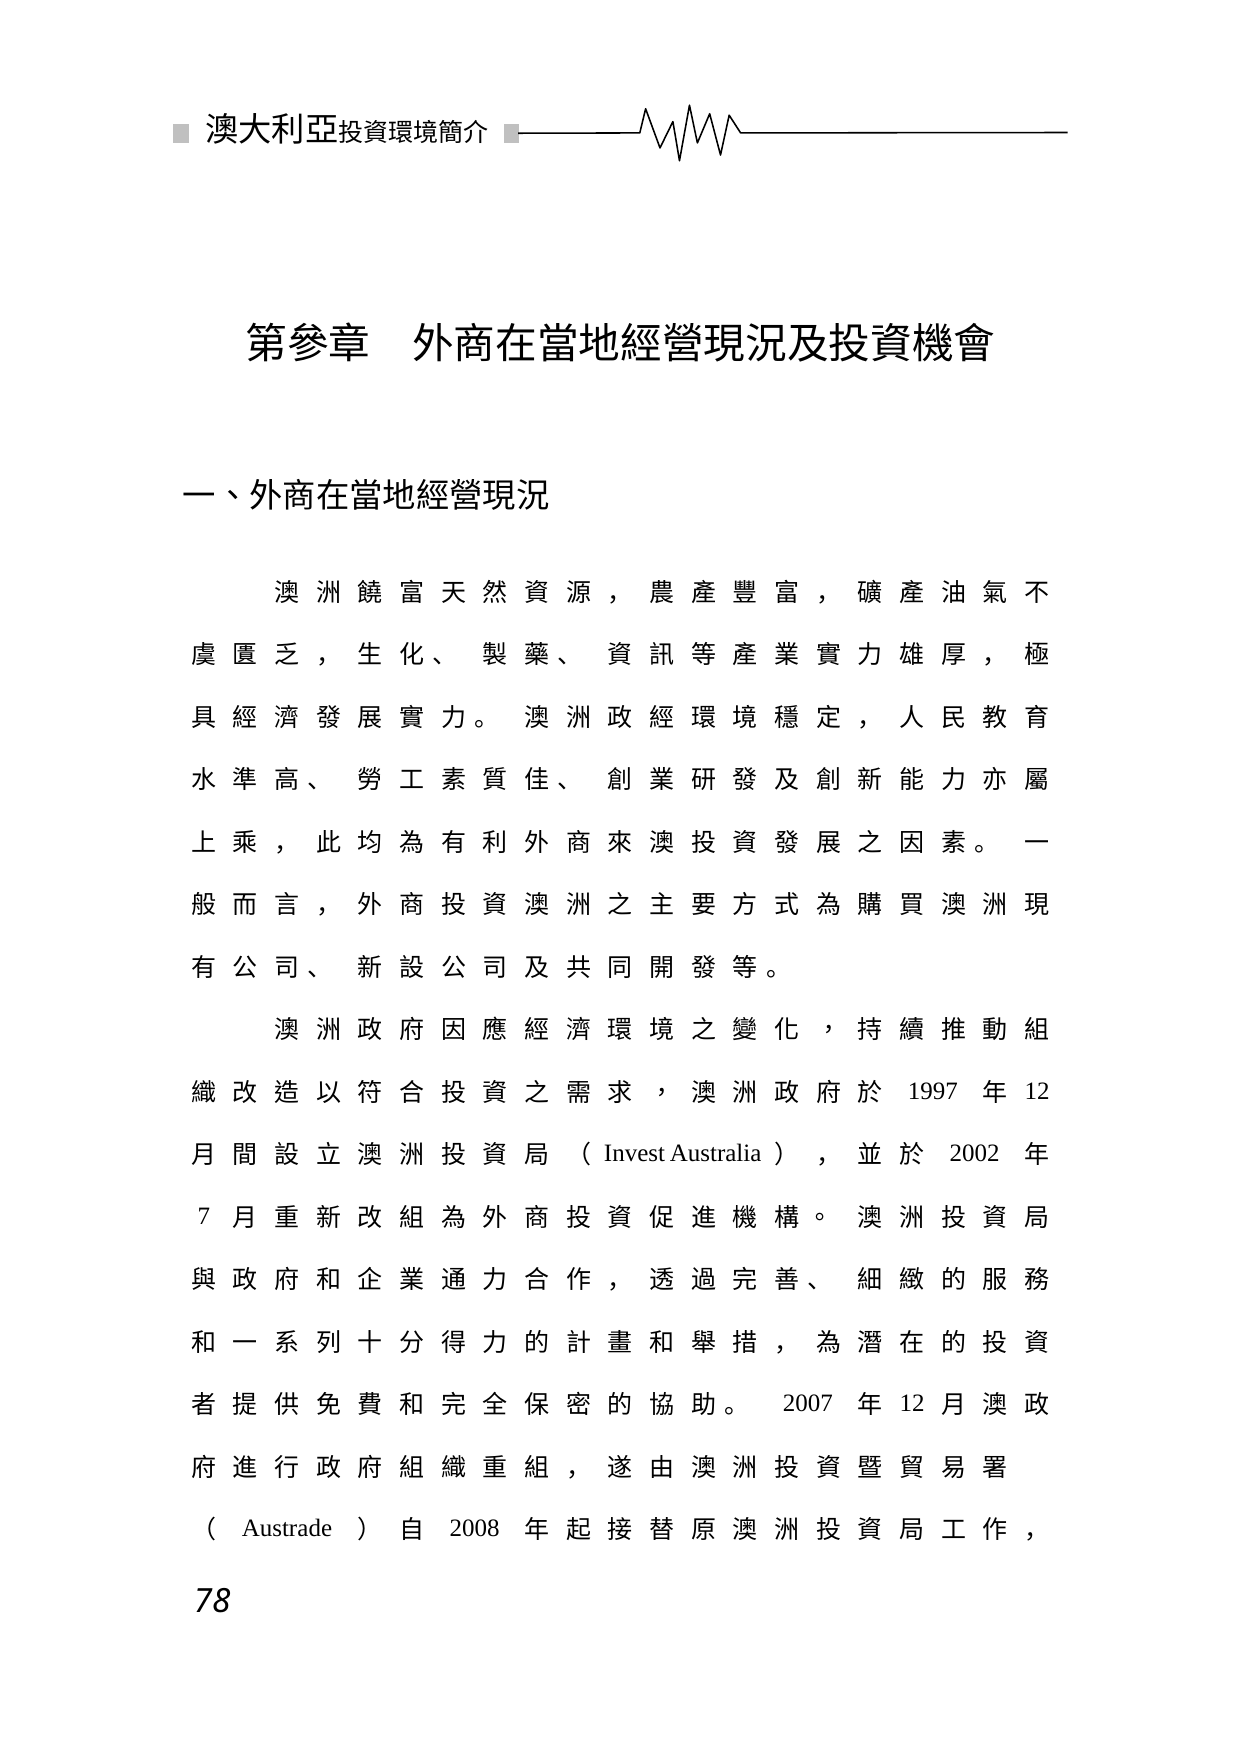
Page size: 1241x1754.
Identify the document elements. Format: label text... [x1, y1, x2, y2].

text 澳洲饒富天然資源，農產豐富，礦產油氣不虞匱乏，生化、製藥、資訊等產業實力雄厚，極具經濟發展實力。澳洲政經環境穩定，人民教育水準高、勞工素質佳、創業研發及創新能力亦屬上乘，此均為有利外商來澳投資發展之因素。一般而言，外商投資澳洲之主要方式為購買澳洲現有公司、新設公司及共同開發等。 [183, 549, 1058, 986]
text 第參章 外商在當地經營現況及投資機會 [183, 299, 1058, 361]
text 一、外商在當地經營現況 [183, 468, 1058, 517]
text 澳洲政府因應經濟環境之變化，持續推動組織改造以符合投資之需求，澳洲政府於1997年12月間設立澳洲投資局（Invest Australia），並於2002年7月重新改組為外商投資促進機構。澳洲投資局與政府和企業通力合作，透過完善、細緻的服務和一系列十分得力的計畫和舉措，為潛在的投資者提供免費和完全保密的協助。2007年12月澳政府進行政府組織重組，遂由澳洲投資暨貿易署（Austrade）自2008年起接替原澳洲投資局工作， [183, 986, 1058, 1549]
